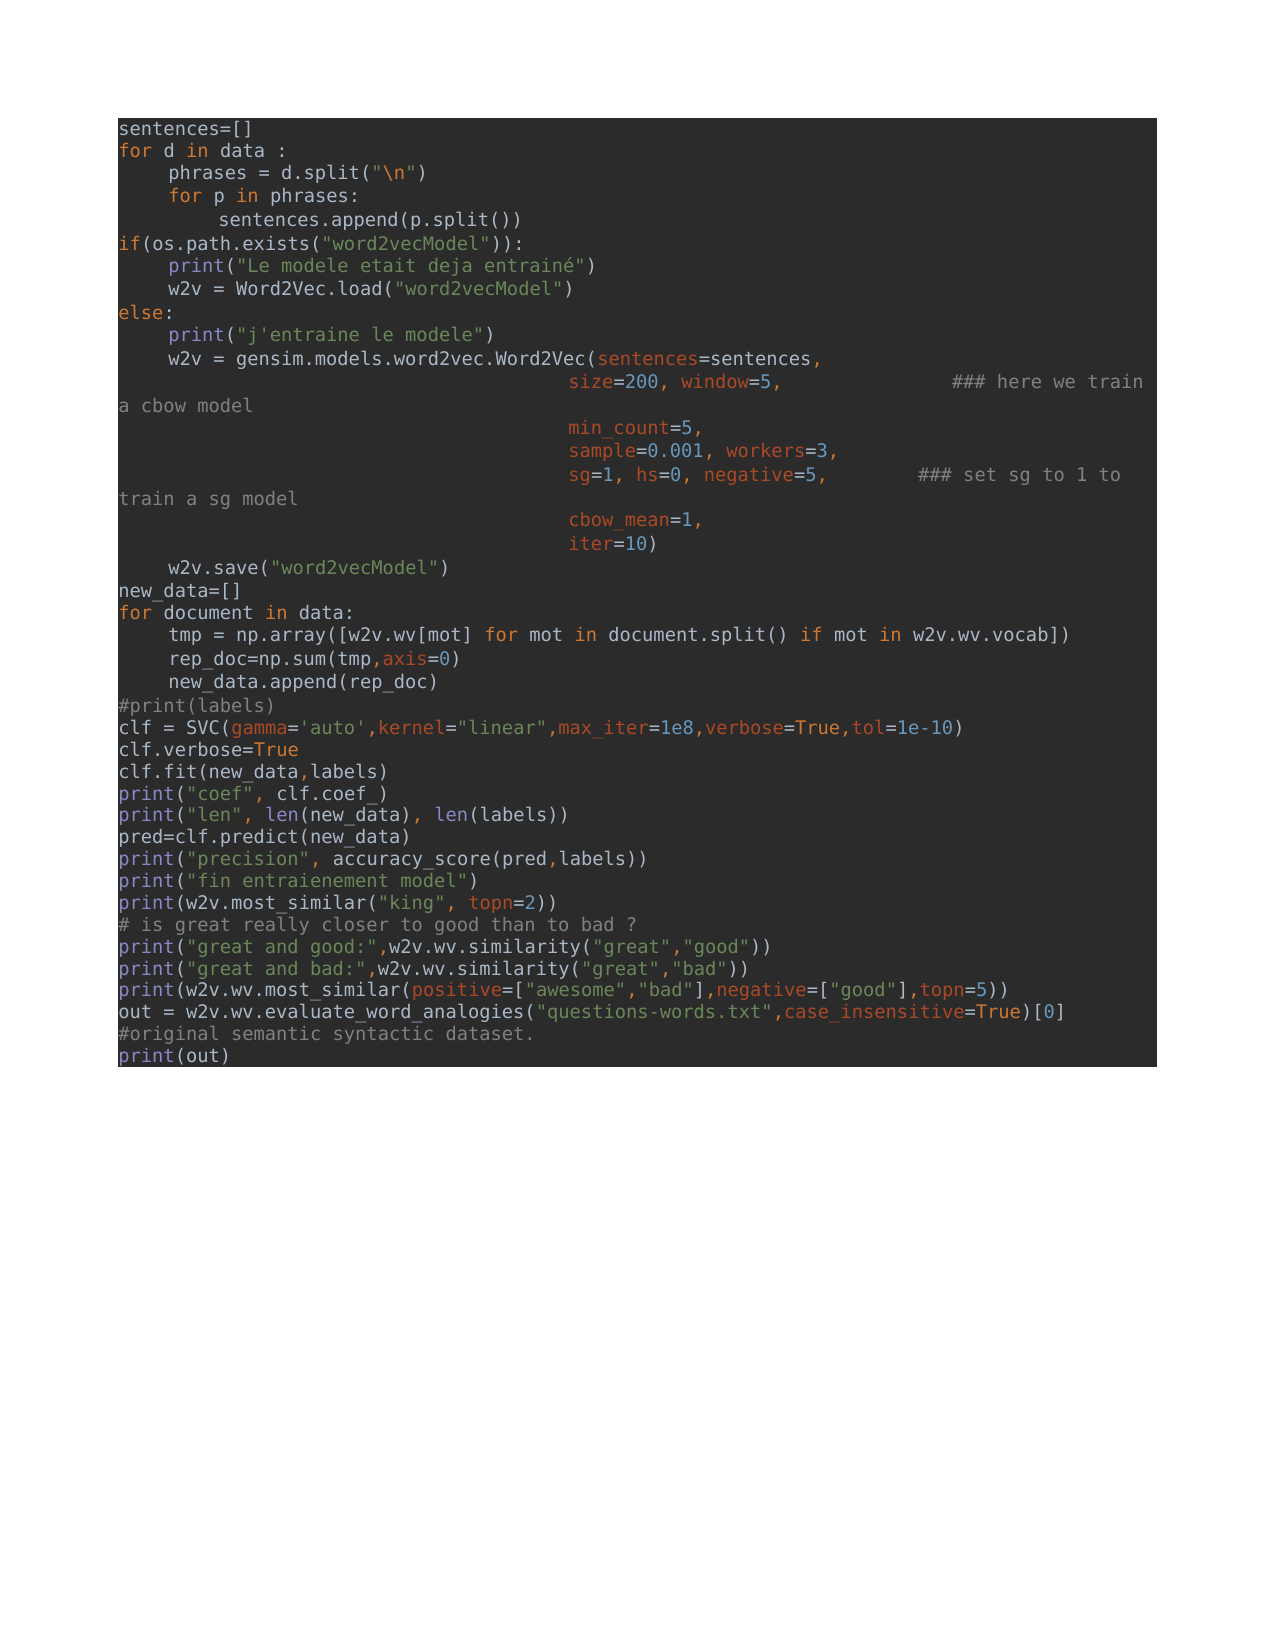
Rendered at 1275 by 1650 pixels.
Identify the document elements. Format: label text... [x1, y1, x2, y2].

text sentences.append(p.split()) [118, 209, 1157, 233]
text out = w2v.wv.evaluate_word_analogies("questions-words.txt",case_insensitive=True)[0] #original semantic syntactic dataset. [118, 1001, 1157, 1045]
text w2v = Word2Vec.load("word2vecModel") [118, 278, 1157, 302]
text phrases = d.split("\n") [118, 162, 1157, 186]
text # is great really closer to good than to bad ? [118, 914, 1157, 936]
text if(os.path.exists("word2vecModel")): [118, 233, 1157, 255]
text clf.verbose=True [118, 739, 1157, 761]
text print(w2v.most_similar("king", topn=2)) [118, 892, 1157, 914]
text sample=0.001, workers=3, [118, 440, 1157, 464]
text print(out) [118, 1045, 1157, 1067]
text print("coef", clf.coef_) [118, 783, 1157, 804]
text rep_doc=np.sum(tmp,axis=0) [118, 648, 1157, 671]
text new_data.append(rep_doc) [118, 671, 1157, 695]
text print("j'entraine le modele") [118, 324, 1157, 347]
text size=200, window=5, ### here we train a cbow model [118, 371, 1157, 417]
text for p in phrases: [118, 186, 1157, 209]
text print("precision", accuracy_score(pred,labels)) [118, 848, 1157, 870]
text sg=1, hs=0, negative=5, ### set sg to 1 to train a sg model [118, 464, 1157, 509]
text tmp = np.array([w2v.wv[mot] for mot in document.split() if mot in w2v.wv.vocab]) [118, 624, 1157, 648]
text iter=10) [118, 533, 1157, 557]
text cbow_mean=1, [118, 509, 1157, 533]
text print("len", len(new_data), len(labels)) [118, 804, 1157, 826]
text w2v = gensim.models.word2vec.Word2Vec(sentences=sentences, [118, 347, 1157, 371]
text #print(labels) [118, 695, 1157, 717]
text print("Le modele etait deja entrainé") [118, 255, 1157, 278]
text else: [118, 302, 1157, 324]
text min_count=5, [118, 417, 1157, 440]
text new_data=[] [118, 580, 1157, 602]
text sentences=[] [118, 118, 1157, 140]
text print("great and good:",w2v.wv.similarity("great","good")) [118, 936, 1157, 958]
text pred=clf.predict(new_data) [118, 826, 1157, 848]
text print(w2v.wv.most_similar(positive=["awesome","bad"],negative=["good"],topn=5)) [118, 979, 1157, 1001]
text clf.fit(new_data,labels) [118, 761, 1157, 783]
text for d in data : [118, 140, 1157, 162]
text w2v.save("word2vecModel") [118, 557, 1157, 580]
text print("great and bad:",w2v.wv.similarity("great","bad")) [118, 958, 1157, 979]
text print("fin entraienement model") [118, 870, 1157, 892]
text clf = SVC(gamma='auto',kernel="linear",max_iter=1e8,verbose=True,tol=1e-10) [118, 717, 1157, 739]
text for document in data: [118, 602, 1157, 624]
